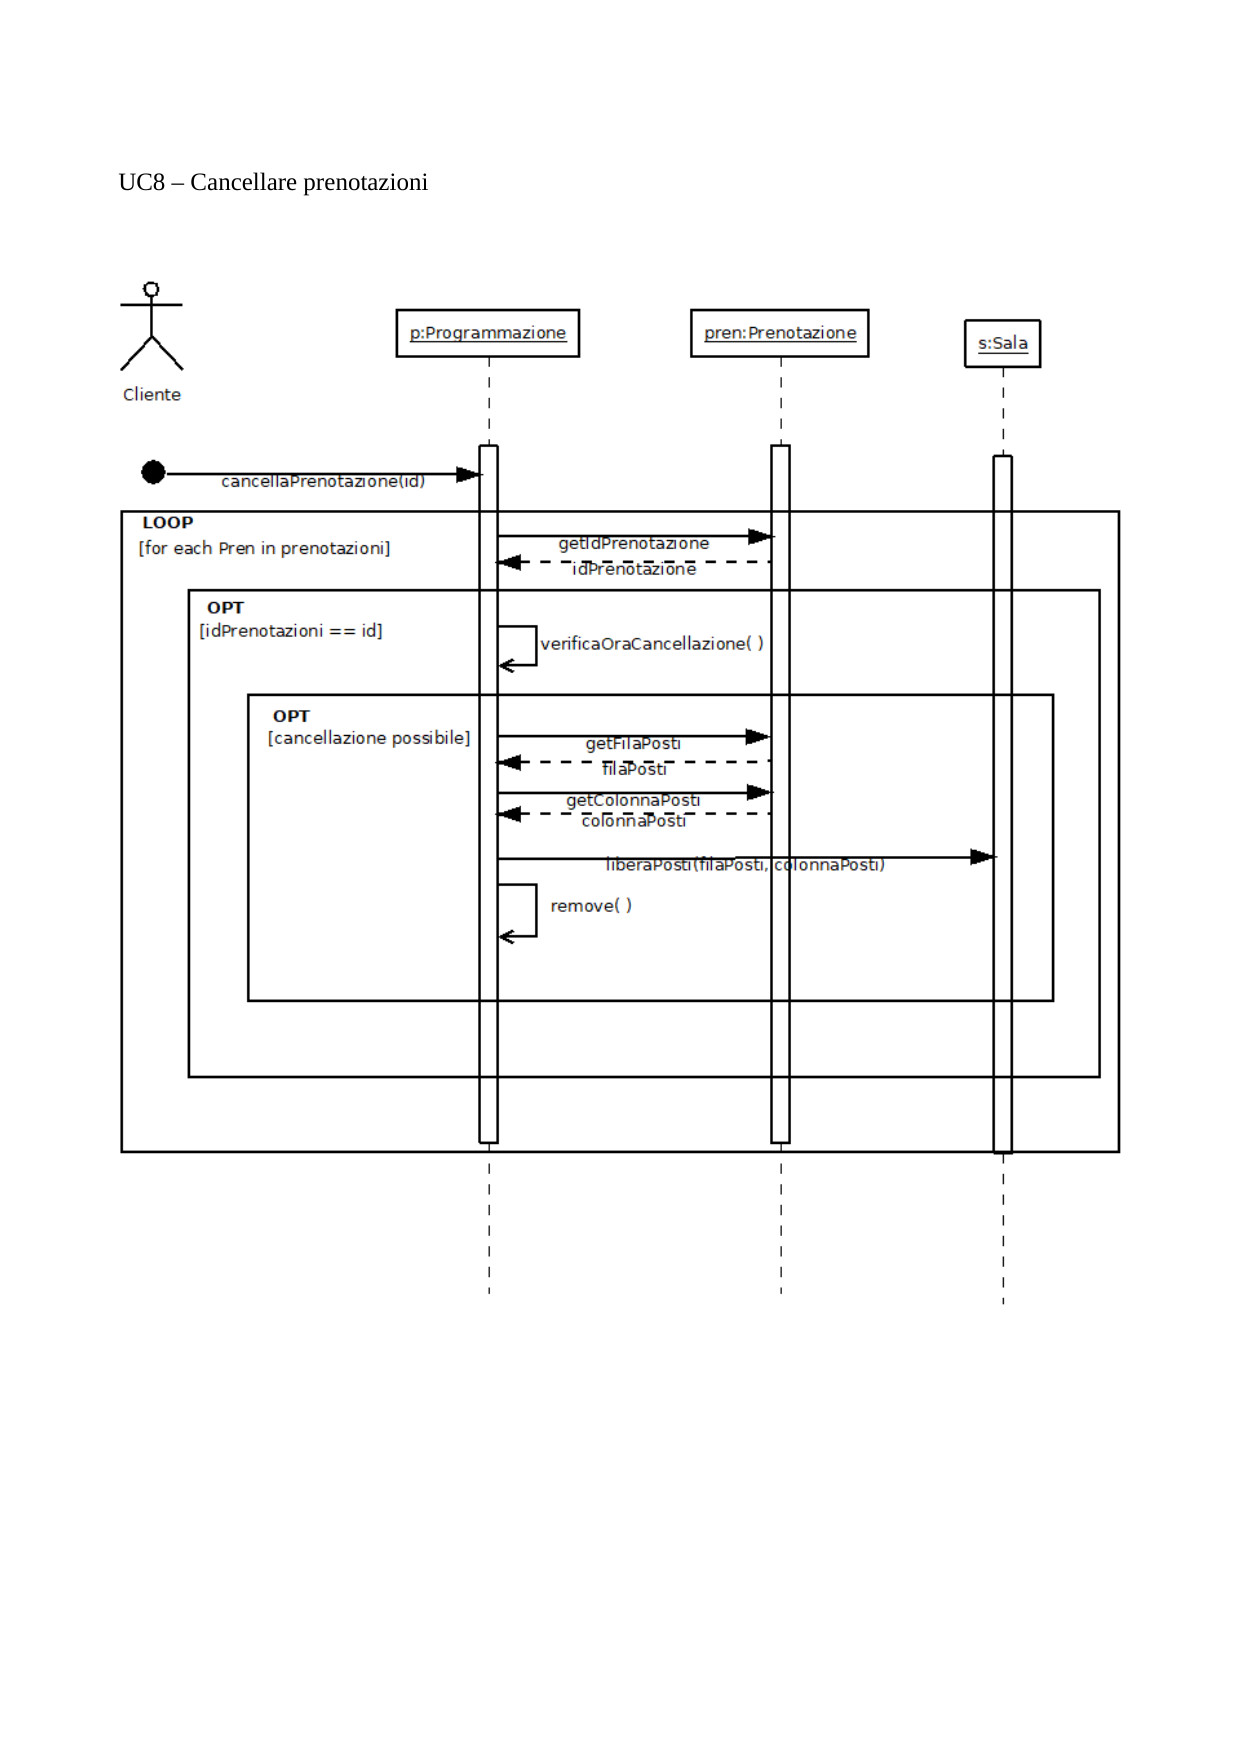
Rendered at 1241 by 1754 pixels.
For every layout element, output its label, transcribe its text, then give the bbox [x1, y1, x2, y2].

text UC8 – Cancellare prenotazioni [118, 167, 1122, 196]
picture [118, 265, 1123, 1307]
